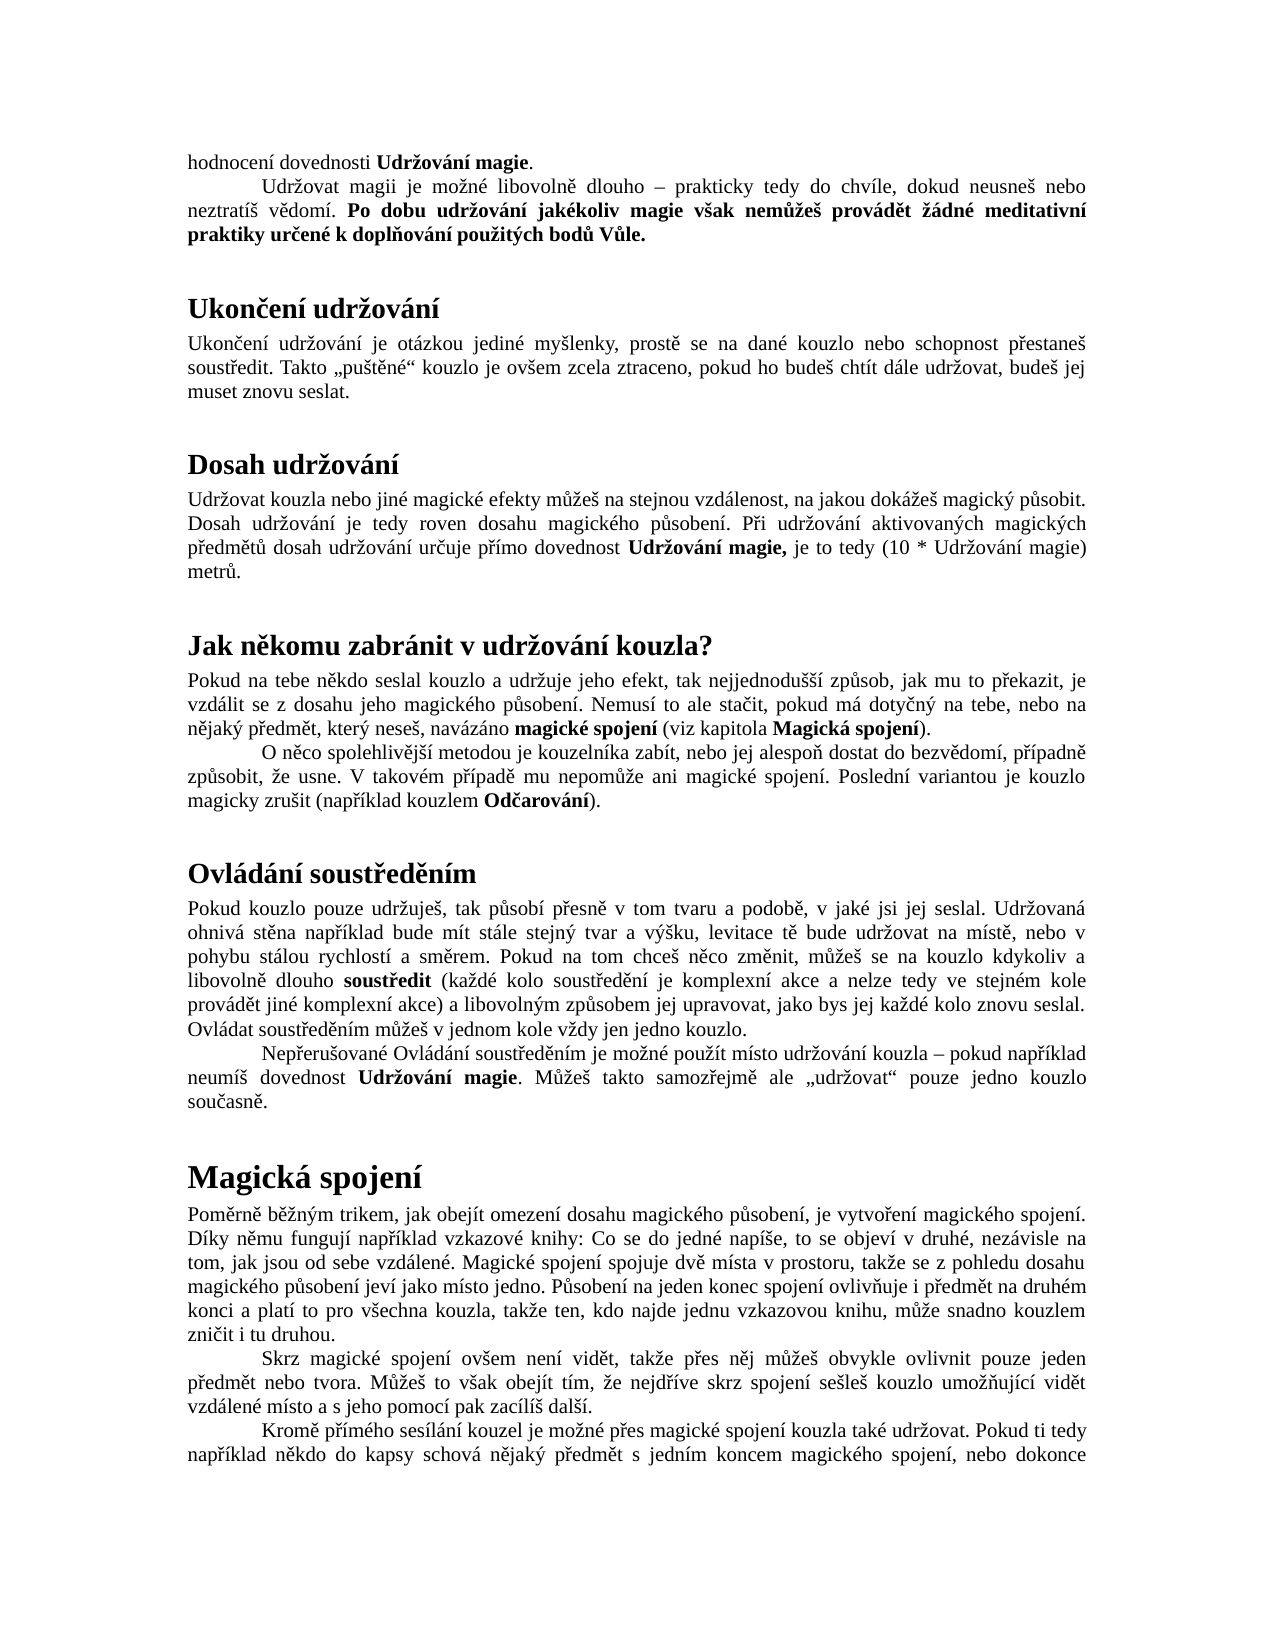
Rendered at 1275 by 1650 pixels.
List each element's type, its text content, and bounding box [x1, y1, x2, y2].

subtitle Magická spojení [187, 1157, 1087, 1196]
subtitle Jak někomu zabránit v udržování kouzla? [187, 628, 1087, 662]
subtitle Dosah udržování [187, 447, 1087, 481]
text Ukončení udržování je otázkou jediné myšlenky, prostě se na dané kouzlo nebo schopnost přestaneš soustředit. Takto „puštěné“ kouzlo je ovšem zcela ztraceno, pokud ho budeš chtít dále udržovat, budeš jej muset znovu seslat. [187, 331, 1087, 403]
text Poměrně běžným trikem, jak obejít omezení dosahu magického působení, je vytvoření magického spojení. Díky němu fungují například vzkazové knihy: Co se do jedné napíše, to se objeví v druhé, nezávisle na tom, jak jsou od sebe vzdálené. Magické spojení spojuje dvě místa v prostoru, takže se z pohledu dosahu magického působení jeví jako místo jedno. Působení na jeden konec spojení ovlivňuje i předmět na druhém konci a platí to pro všechna kouzla, takže ten, kdo najde jednu vzkazovou knihu, může snadno kouzlem zničit i tu druhou. Skrz magické spojení ovšem není vidět, takže přes něj můžeš obvykle ovlivnit pouze jeden předmět nebo tvora. Můžeš to však obejít tím, že nejdříve skrz spojení sešleš kouzlo umožňující vidět vzdálené místo a s jeho pomocí pak zacílíš další. Kromě přímého sesílání kouzel je možné přes magické spojení kouzla také udržovat. Pokud ti tedy například někdo do kapsy schová nějaký předmět s jedním koncem magického spojení, nebo dokonce [187, 1202, 1087, 1466]
text Udržovat kouzla nebo jiné magické efekty můžeš na stejnou vzdálenost, na jakou dokážeš magický působit. Dosah udržování je tedy roven dosahu magického působení. Při udržování aktivovaných magických předmětů dosah udržování určuje přímo dovednost Udržování magie, je to tedy (10 * Udržování magie) metrů. [187, 487, 1087, 583]
text hodnocení dovednosti Udržování magie. Udržovat magii je možné libovolně dlouho – prakticky tedy do chvíle, dokud neusneš nebo neztratíš vědomí. Po dobu udržování jakékoliv magie však nemůžeš provádět žádné meditativní praktiky určené k doplňování použitých bodů Vůle. [187, 150, 1087, 246]
text Pokud na tebe někdo seslal kouzlo a udržuje jeho efekt, tak nejjednodušší způsob, jak mu to překazit, je vzdálit se z dosahu jeho magického působení. Nemusí to ale stačit, pokud má dotyčný na tebe, nebo na nějaký předmět, který neseš, navázáno magické spojení (viz kapitola Magická spojení). O něco spolehlivější metodou je kouzelníka zabít, nebo jej alespoň dostat do bezvědomí, případně způsobit, že usne. V takovém případě mu nepomůže ani magické spojení. Poslední variantou je kouzlo magicky zrušit (například kouzlem Odčarování). [187, 667, 1087, 812]
text Pokud kouzlo pouze udržuješ, tak působí přesně v tom tvaru a podobě, v jaké jsi jej seslal. Udržovaná ohnivá stěna například bude mít stále stejný tvar a výšku, levitace tě bude udržovat na místě, nebo v pohybu stálou rychlostí a směrem. Pokud na tom chceš něco změnit, můžeš se na kouzlo kdykoliv a libovolně dlouho soustředit (každé kolo soustředění je komplexní akce a nelze tedy ve stejném kole provádět jiné komplexní akce) a libovolným způsobem jej upravovat, jako bys jej každé kolo znovu seslal. Ovládat soustředěním můžeš v jednom kole vždy jen jedno kouzlo. Nepřerušované Ovládání soustředěním je možné použít místo udržování kouzla – pokud například neumíš dovednost Udržování magie. Můžeš takto samozřejmě ale „udržovat“ pouze jedno kouzlo současně. [187, 896, 1087, 1113]
subtitle Ovládání soustředěním [187, 857, 1087, 890]
subtitle Ukončení udržování [187, 291, 1087, 324]
